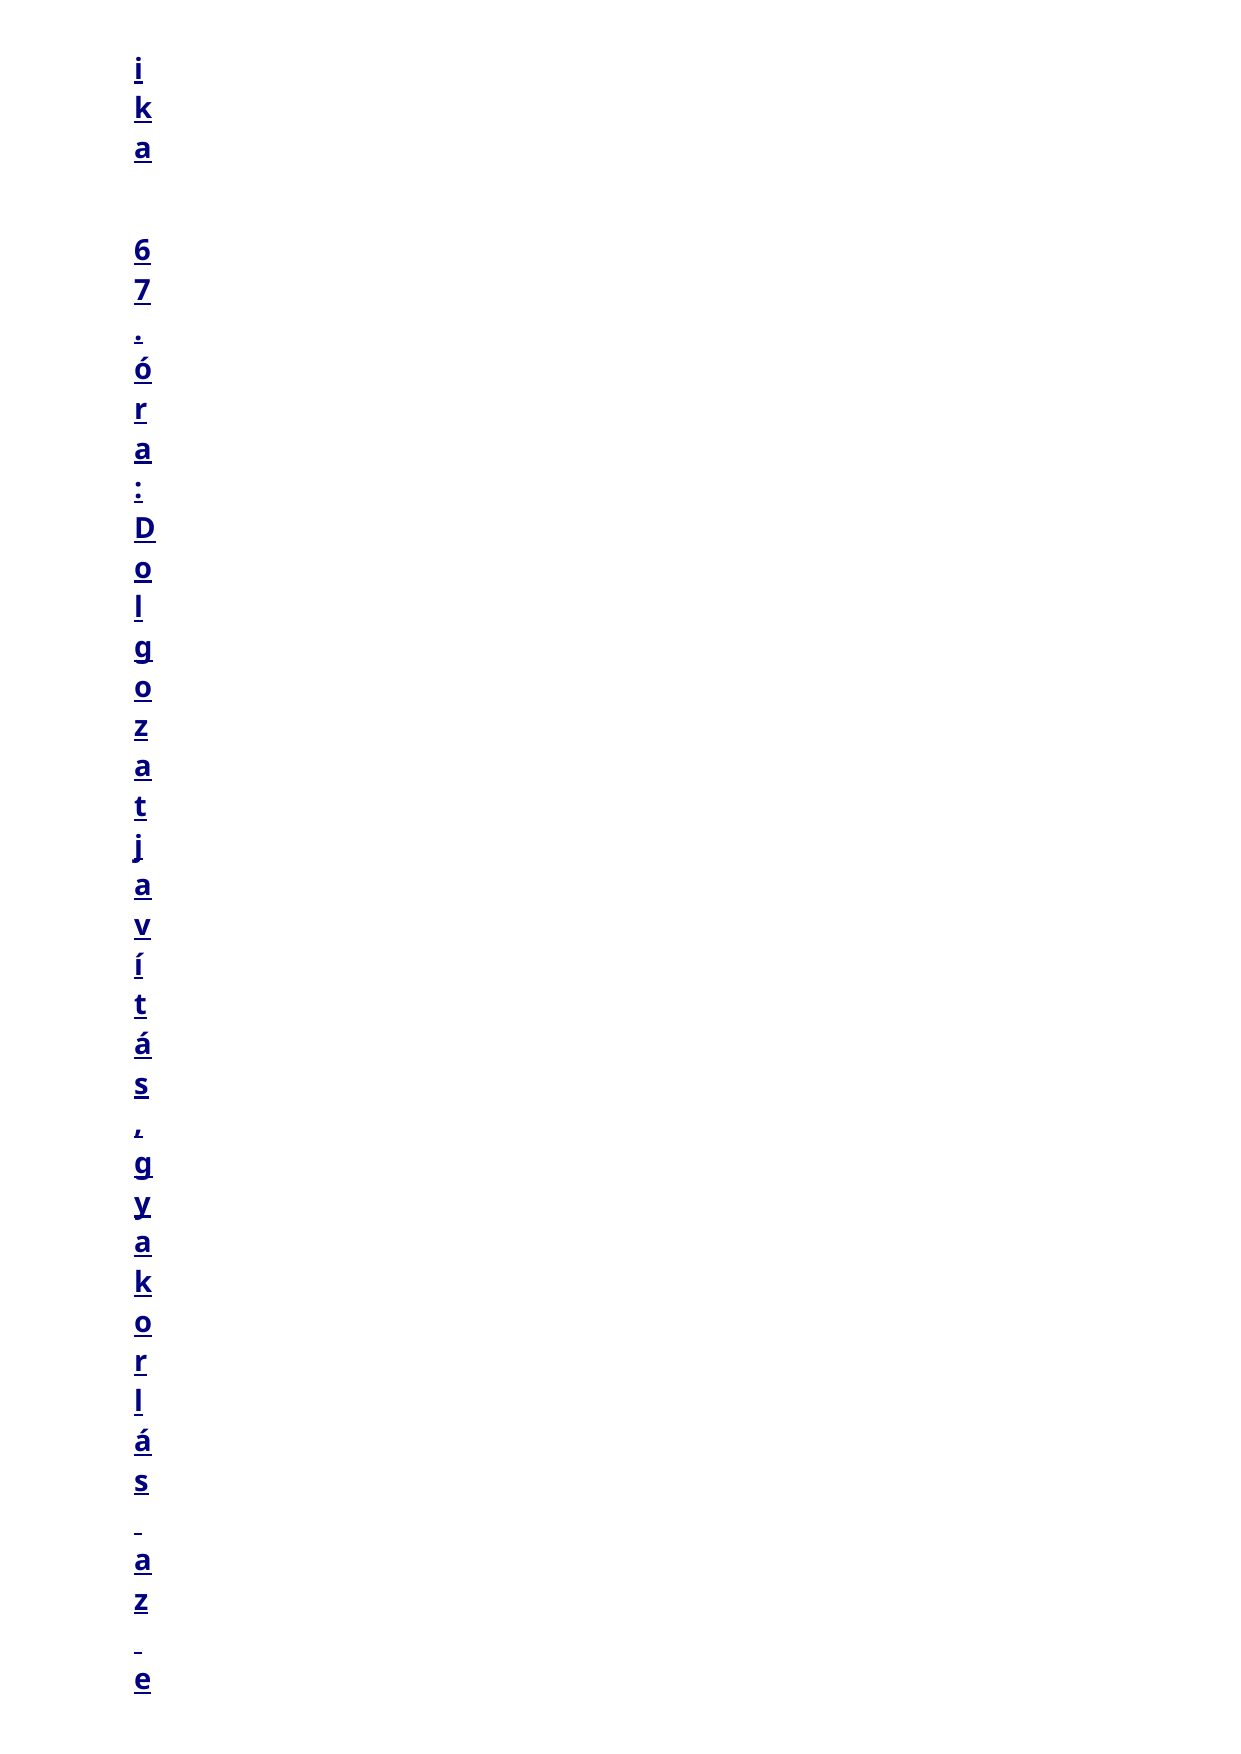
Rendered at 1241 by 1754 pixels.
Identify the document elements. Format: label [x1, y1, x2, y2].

table_header [118, 45, 131, 1701]
